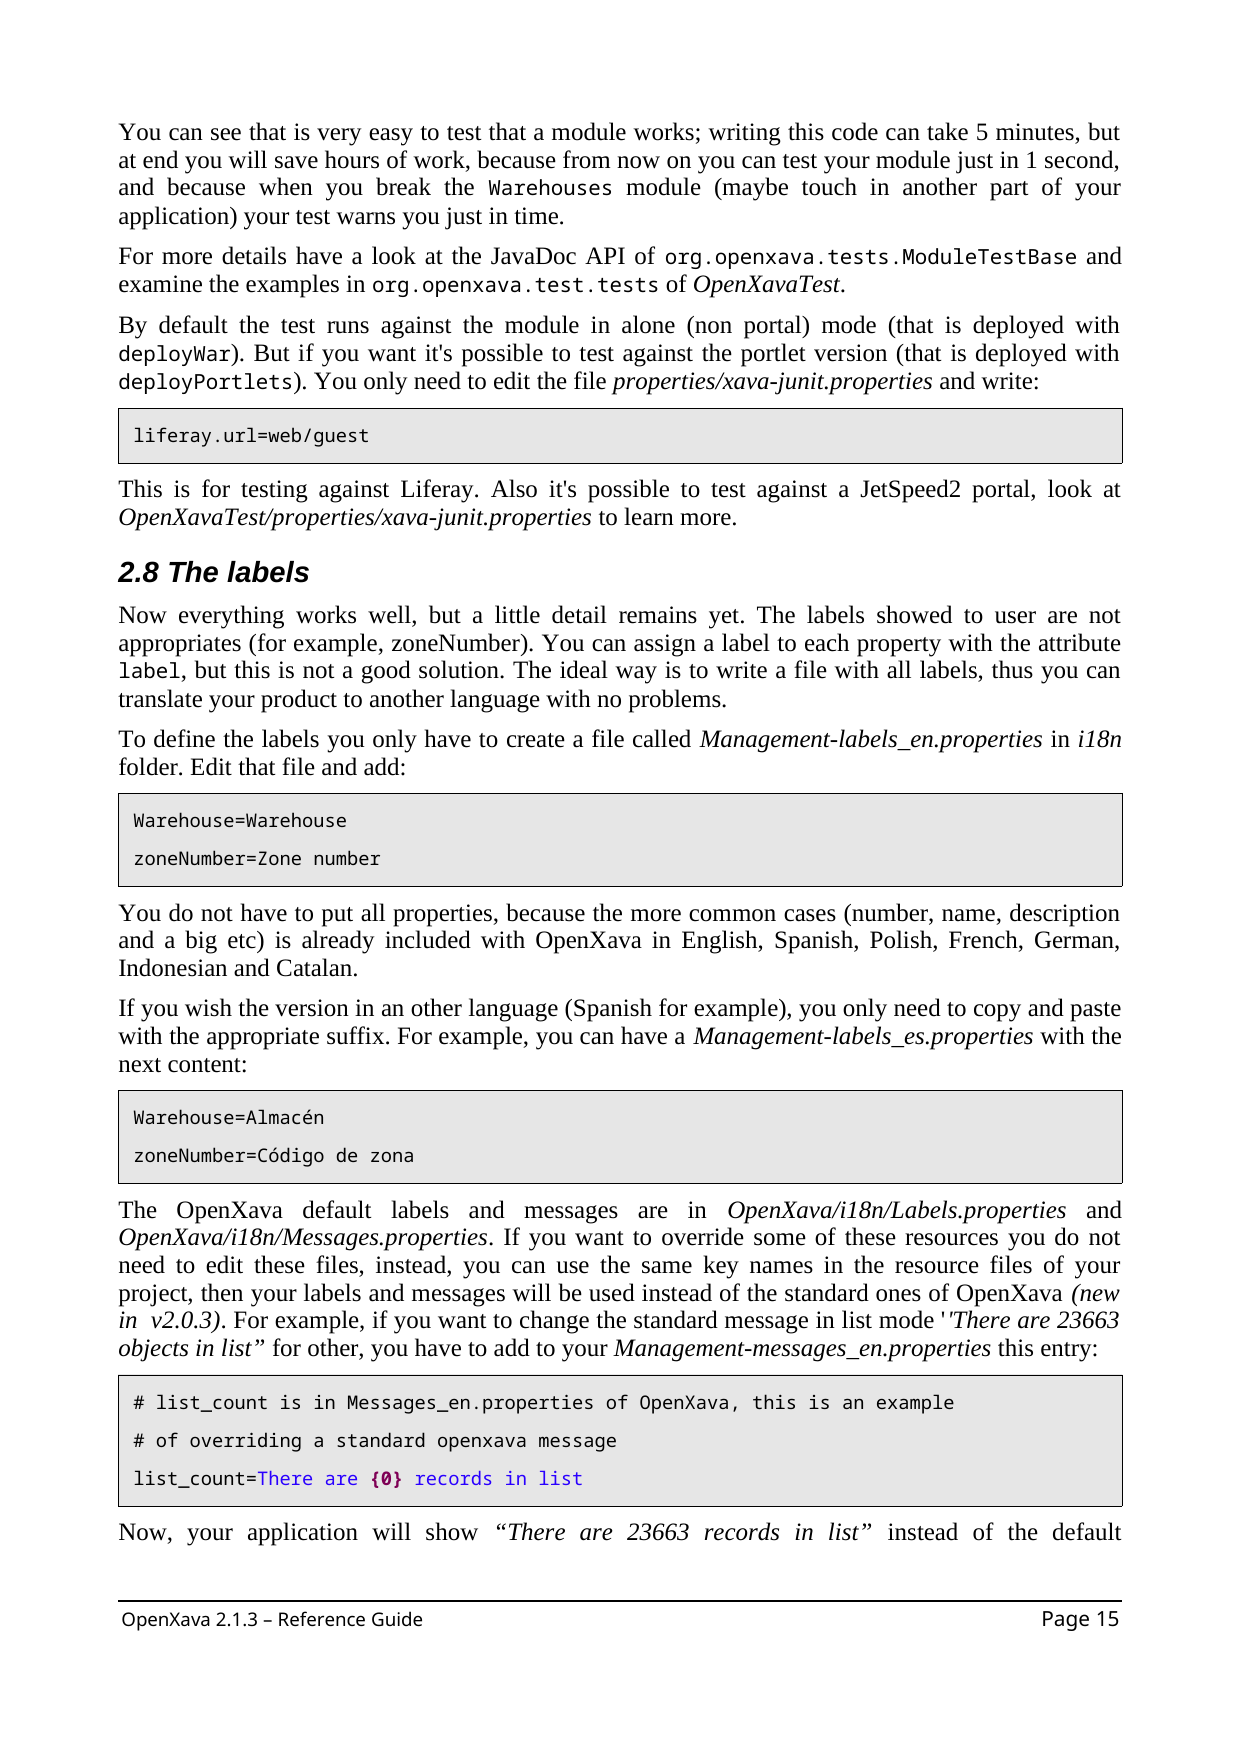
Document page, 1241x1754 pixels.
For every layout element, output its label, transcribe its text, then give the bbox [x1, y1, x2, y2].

text Now everything works well, but a little detail remains yet. The labels showed to user are not appropriates (for example, zoneNumber). You can assign a label to each property with the attribute label, but this is not a good solution. The ideal way is to write a file with all labels, thus you can translate your product to another language with no problems. [118, 601, 1122, 712]
text liferay.url=web/guest [119, 409, 1122, 463]
text If you wish the version in an other language (Spanish for example), you only need to copy and paste with the appropriate suffix. For example, you can have a Management-labels_es.properties with the next content: [118, 994, 1122, 1077]
text zoneNumber=Zone number [119, 831, 1122, 886]
text Now, your application will show “There are 23663 records in list” instead of the default [118, 1518, 1122, 1546]
text # of overriding a standard openxava message [119, 1412, 1122, 1451]
text This is for testing against Liferay. Also it's possible to test against a JetSpeed2 portal, look at OpenXavaTest/properties/xava-junit.properties to learn more. [118, 475, 1122, 531]
text To define the labels you only have to create a file called Management-labels_en.properties in i18n folder. Edit that file and add: [118, 725, 1122, 780]
text For more details have a look at the JavaDoc API of org.openxava.tests.ModuleTestBase and examine the examples in org.openxava.test.tests of OpenXavaTest. [118, 242, 1122, 298]
text The OpenXava default labels and messages are in OpenXava/i18n/Labels.properties and OpenXava/i18n/Messages.properties. If you want to override some of these resources you do not need to edit these files, instead, you can use the same key names in the resource files of your project, then your labels and messages will be used instead of the standard ones of OpenXava (new in v2.0.3). For example, if you want to change the standard message in list mode ''There are 23663 objects in list” for other, you have to add to your Management-messages_en.properties this entry: [118, 1196, 1122, 1362]
text # list_count is in Messages_en.properties of OpenXava, this is an example [119, 1376, 1122, 1412]
subtitle The labels [118, 556, 1122, 588]
text Warehouse=Almacén [119, 1091, 1122, 1128]
text list_count=There are {0} records in list [119, 1451, 1122, 1506]
text You can see that is very easy to test that a module works; writing this code can take 5 minutes, but at end you will save hours of work, because from now on you can test your module just in 1 second, and because when you break the Warehouses module (maybe touch in another part of your application) your test warns you just in time. [118, 118, 1122, 229]
text zoneNumber=Código de zona [119, 1128, 1122, 1183]
text You do not have to put all properties, because the more common cases (number, name, description and a big etc) is already included with OpenXava in English, Spanish, Polish, French, German, Indonesian and Catalan. [118, 899, 1122, 982]
text By default the test runs against the module in alone (non portal) mode (that is deployed with deployWar). But if you want it's possible to test against the portlet version (that is deployed with deployPortlets). You only need to edit the file properties/xava-junit.properties and write: [118, 311, 1122, 395]
text Warehouse=Warehouse [119, 794, 1122, 831]
